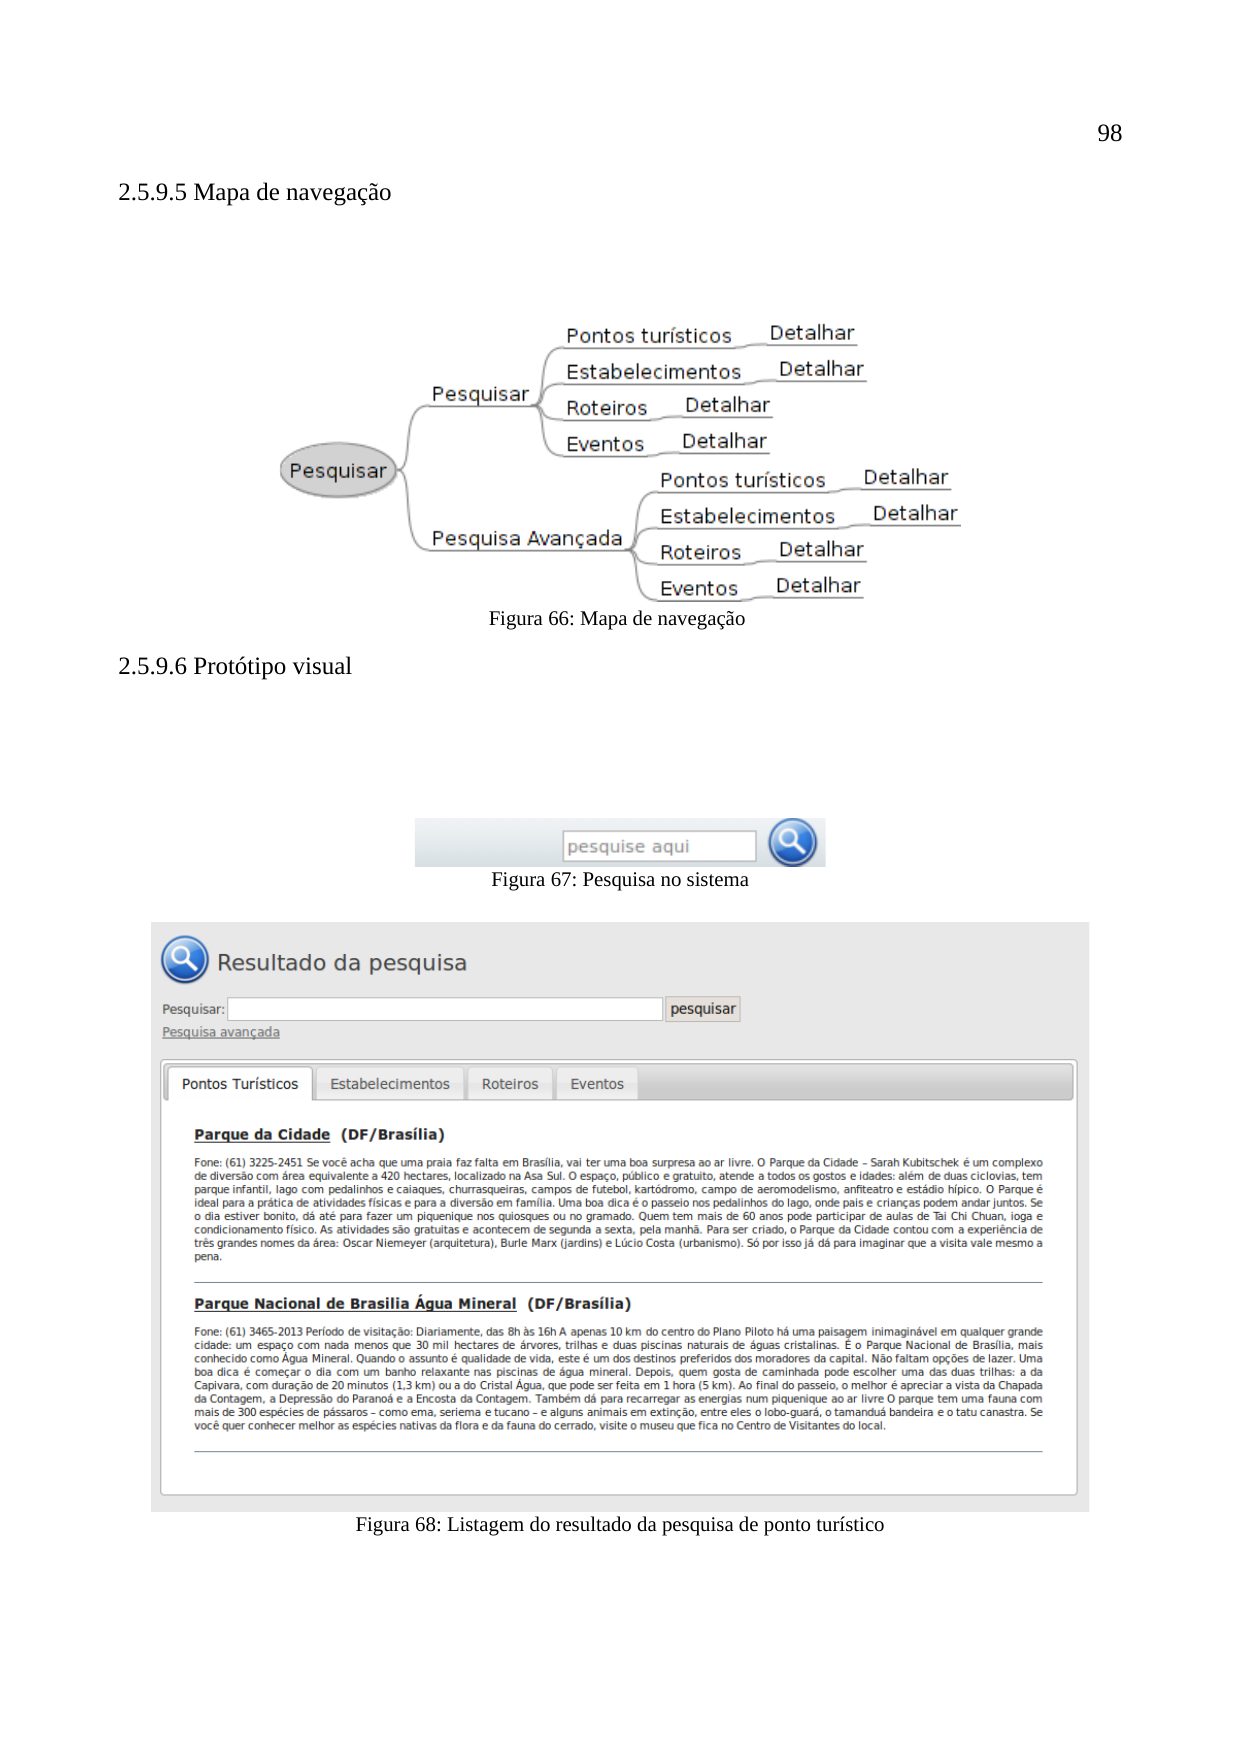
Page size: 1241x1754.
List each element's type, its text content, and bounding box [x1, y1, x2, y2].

picture [151, 922, 1090, 1512]
subtitle Mapa de navegação [118, 177, 1122, 206]
text Figura 66: Mapa de navegação [279, 602, 961, 631]
picture [279, 319, 961, 602]
subtitle Protótipo visual [118, 651, 1122, 680]
picture [414, 818, 826, 867]
text Figura 68: Listagem do resultado da pesquisa de ponto turístico [151, 1512, 1089, 1536]
text Figura 67: Pesquisa no sistema [414, 867, 826, 891]
